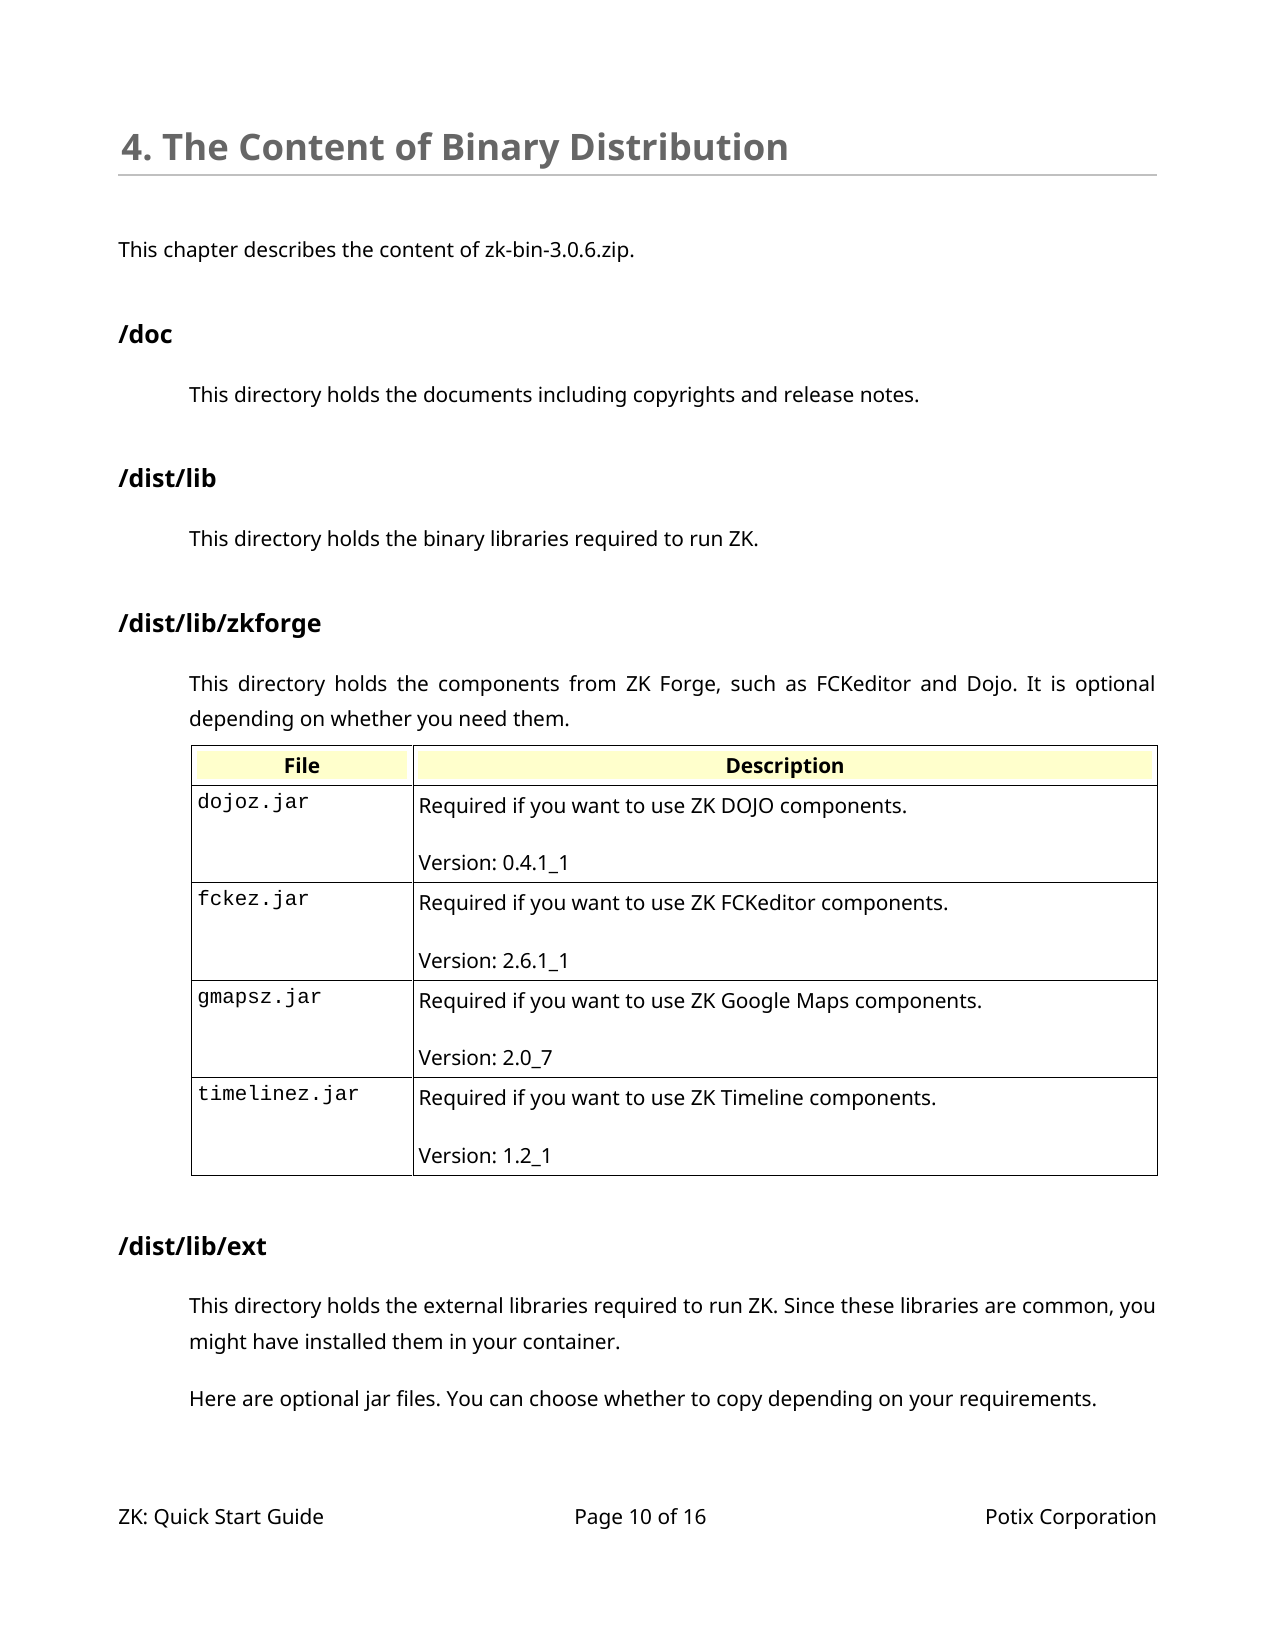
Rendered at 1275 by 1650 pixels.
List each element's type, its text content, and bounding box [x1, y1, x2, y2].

text This directory holds the external libraries required to run ZK. Since these libraries are common, you might have installed them in your container. [189, 1292, 1157, 1355]
table_header Description [414, 746, 1157, 785]
text This directory holds the documents including copyrights and release notes. [189, 380, 1157, 408]
text This directory holds the components from ZK Forge, such as FCKeditor and Dojo. It is optional depending on whether you need them. [189, 669, 1157, 733]
subtitle /doc [118, 316, 1157, 350]
text Here are optional jar files. You can choose whether to copy depending on your requirements. [189, 1384, 1157, 1413]
table_cell Required if you want to use ZK FCKeditor components. Version: 2.6.1_1 [414, 883, 1157, 980]
table_cell gmapsz.jar [192, 981, 412, 1077]
subtitle /dist/lib [118, 461, 1157, 495]
table_cell Required if you want to use ZK Timeline components. Version: 1.2_1 [414, 1078, 1157, 1175]
table_header File [192, 746, 412, 785]
text This chapter describes the content of zk-bin-3.0.6.zip. [118, 235, 1157, 263]
subtitle /dist/lib/zkforge [118, 606, 1157, 640]
subtitle 4. The Content of Binary Distribution [118, 118, 1157, 174]
subtitle /dist/lib/ext [118, 1228, 1157, 1262]
table_cell Required if you want to use ZK DOJO components. Version: 0.4.1_1 [414, 786, 1157, 882]
text This directory holds the binary libraries required to run ZK. [189, 524, 1157, 553]
table_cell Required if you want to use ZK Google Maps components. Version: 2.0_7 [414, 981, 1157, 1077]
table_cell dojoz.jar [192, 786, 412, 882]
table_cell fckez.jar [192, 883, 412, 980]
table_cell timelinez.jar [192, 1078, 412, 1175]
